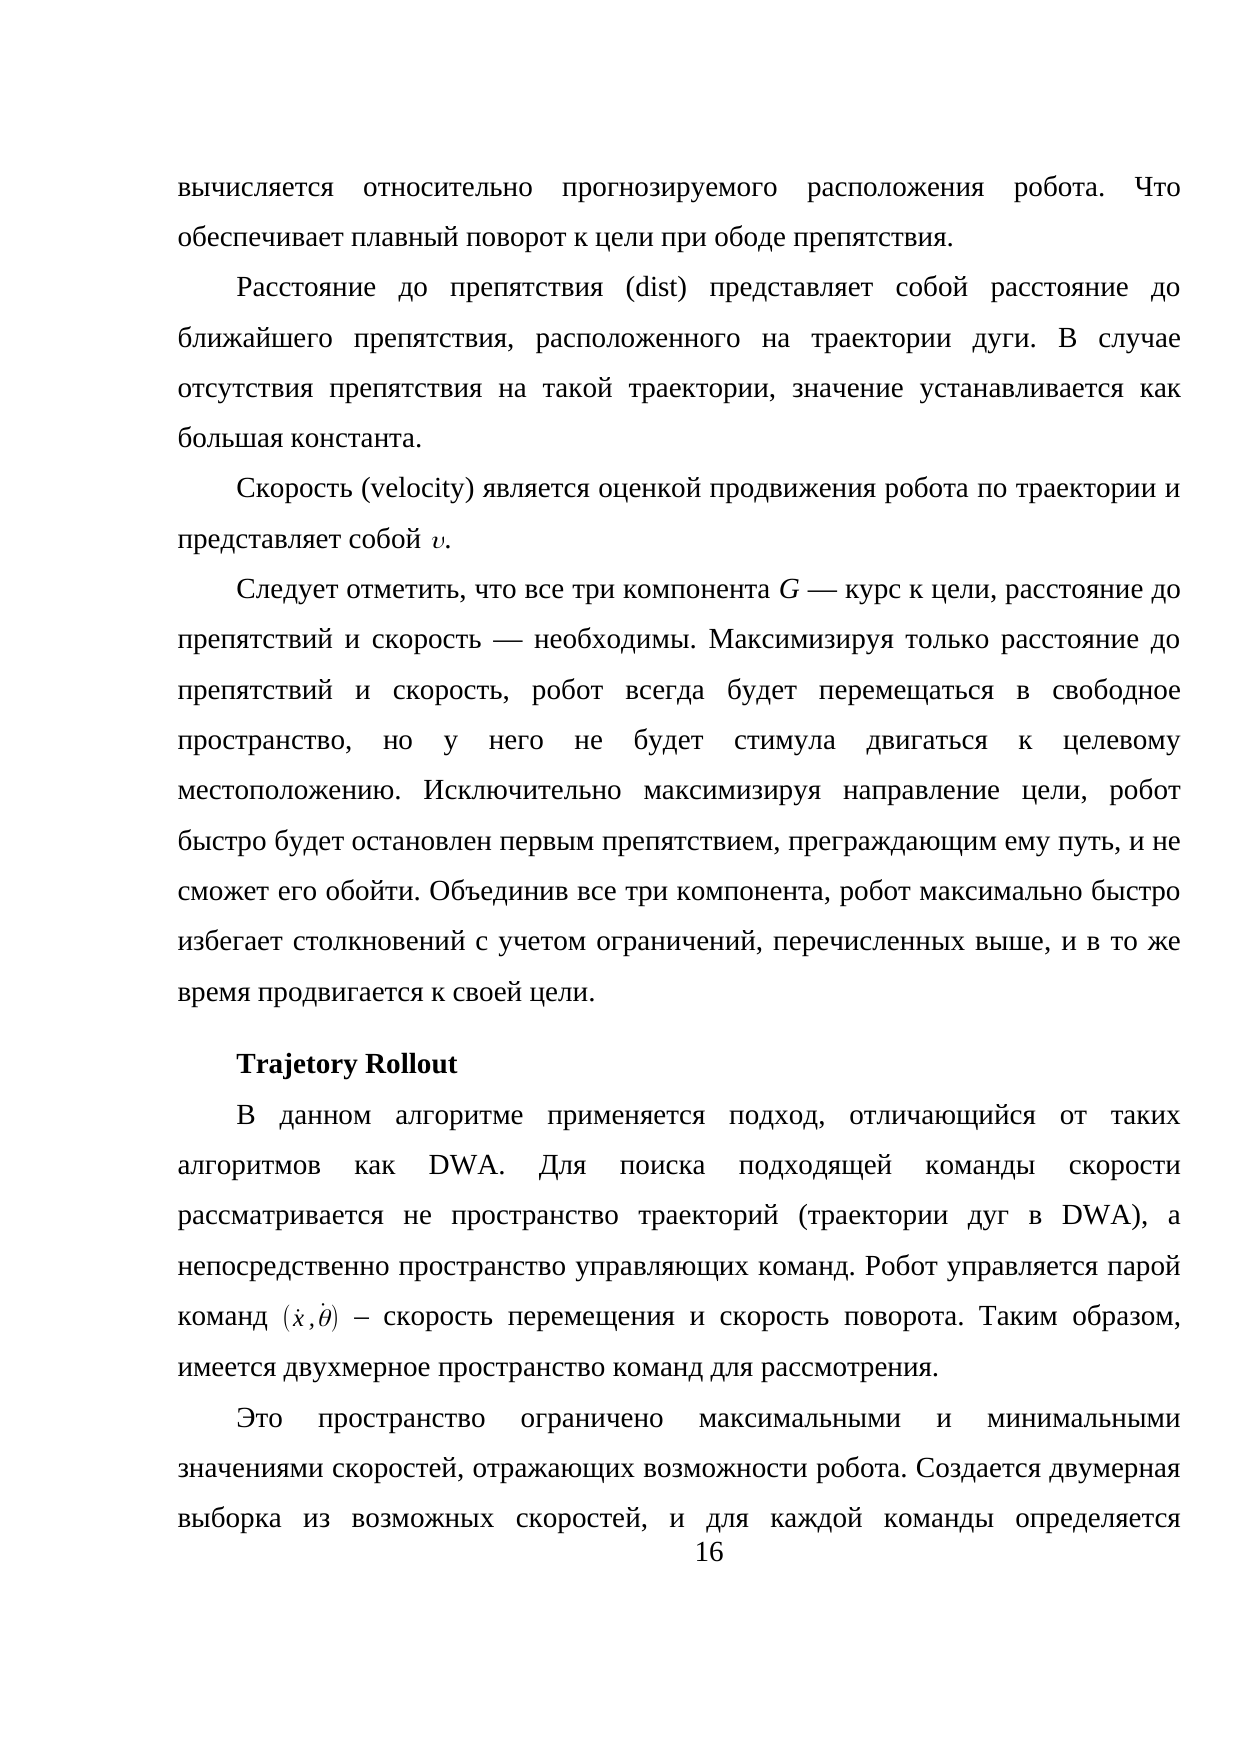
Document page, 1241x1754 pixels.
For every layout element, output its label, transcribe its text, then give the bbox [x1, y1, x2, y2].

subtitle Trajetory Rollout [177, 1047, 1181, 1080]
text Скорость (velocity) является оценкой продвижения робота по траектории и представляет собой . [177, 471, 1181, 554]
text Это пространство ограничено максимальными и минимальными значениями скоростей, отражающих возможности робота. Создается двумерная выборка из возможных скоростей, и для каждой команды определяется [177, 1400, 1181, 1534]
text Расстояние до препятствия (dist) представляет собой расстояние до ближайшего препятствия, расположенного на траектории дуги. В случае отсутствия препятствия на такой траектории, значение устанавливается как большая константа. [177, 269, 1181, 454]
text вычисляется относительно прогнозируемого расположения робота. Что обеспечивает плавный поворот к цели при ободе препятствия. [177, 169, 1181, 253]
text Следует отметить, что все три компонента G — курс к цели, расстояние до препятствий и скорость — необходимы. Максимизируя только расстояние до препятствий и скорость, робот всегда будет перемещаться в свободное пространство, но у него не будет стимула двигаться к целевому местоположению. Исключительно максимизируя направление цели, робот быстро будет остановлен первым препятствием, преграждающим ему путь, и не сможет его обойти. Объединив все три компонента, робот максимально быстро избегает столкновений с учетом ограничений, перечисленных выше, и в то же время продвигается к своей цели. [177, 571, 1181, 1007]
text В данном алгоритме применяется подход, отличающийся от таких алгоритмов как DWA. Для поиска подходящей команды скорости рассматривается не пространство траекторий (траектории дуг в DWA), а непосредственно пространство управляющих команд. Робот управляется парой команд – скорость перемещения и скорость поворота. Таким образом, имеется двухмерное пространство команд для рассмотрения. [177, 1097, 1181, 1383]
